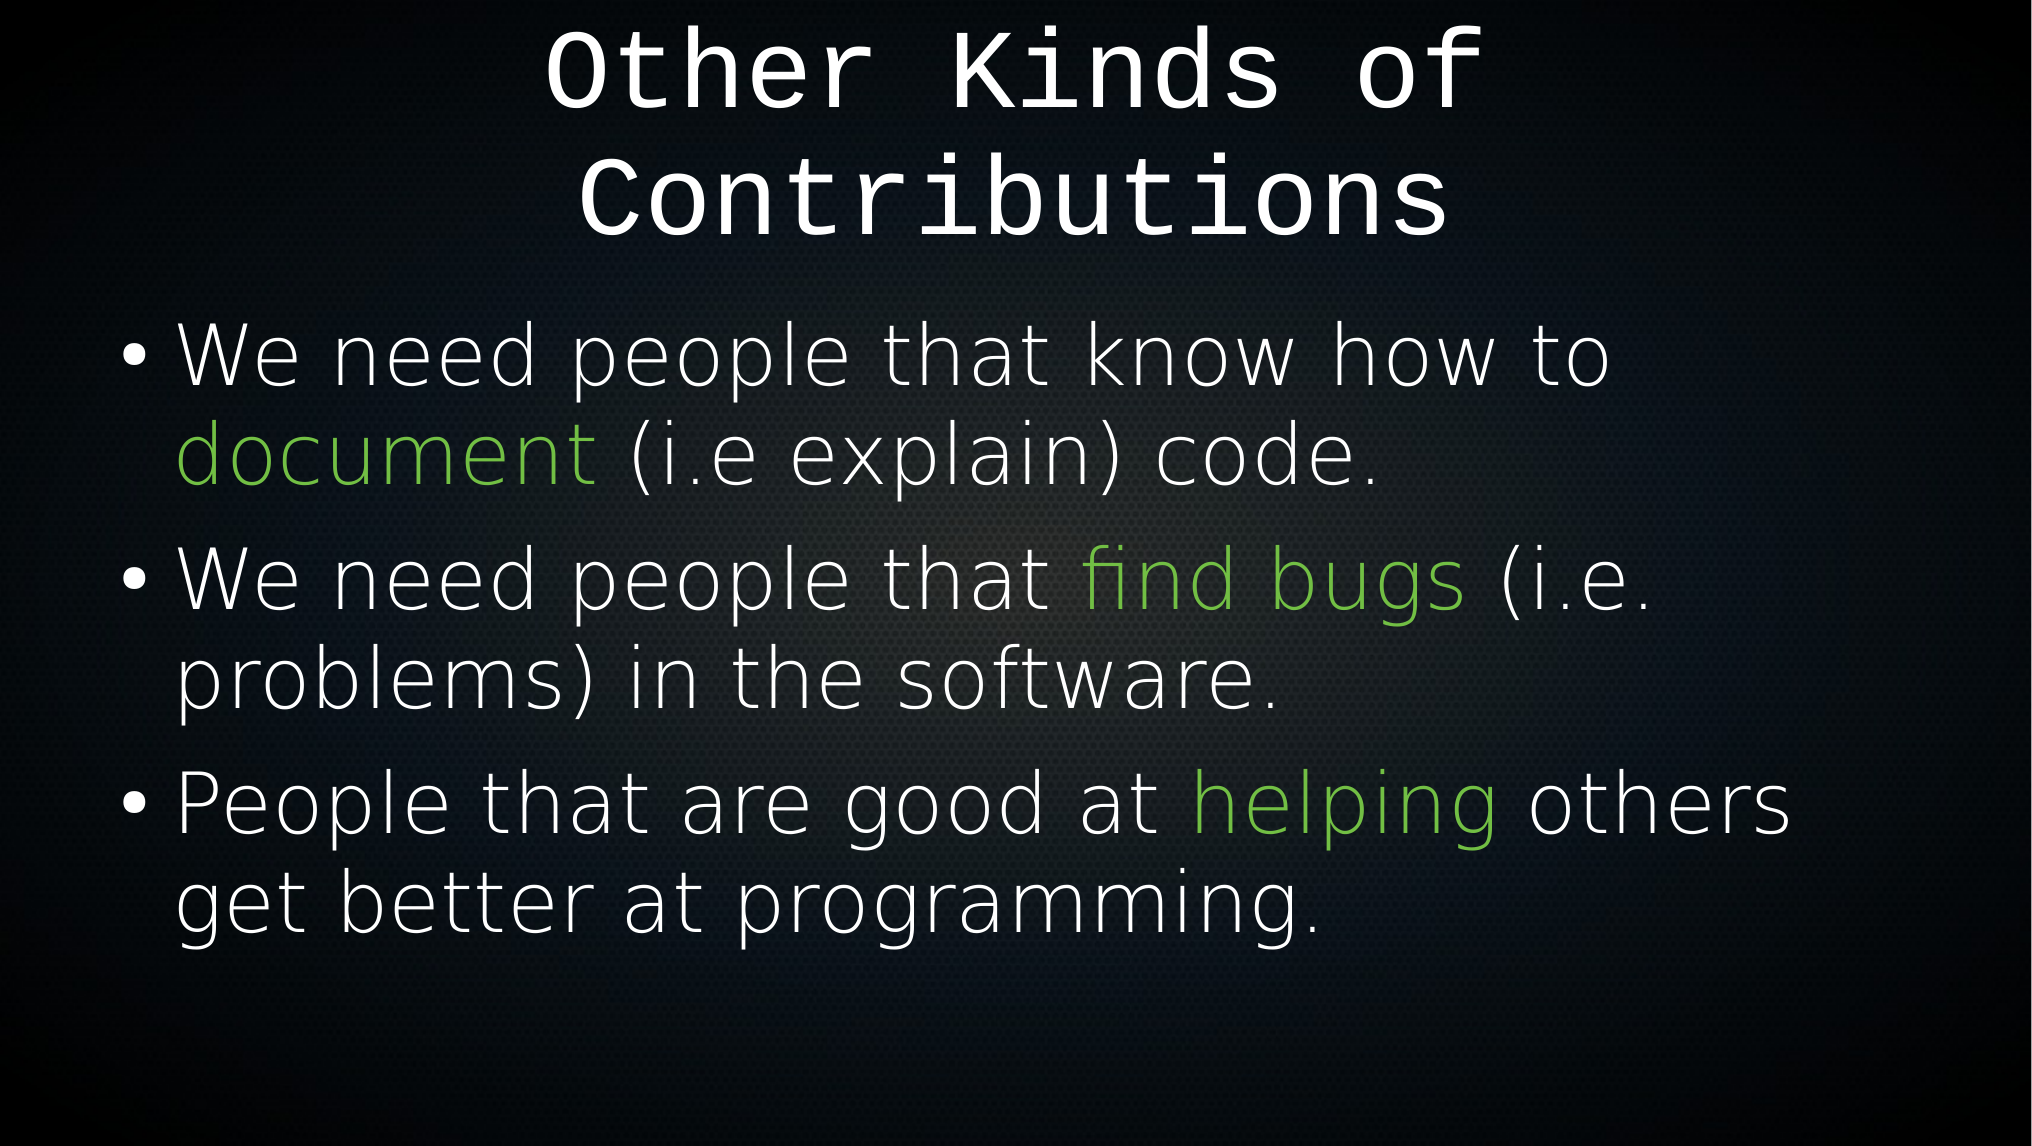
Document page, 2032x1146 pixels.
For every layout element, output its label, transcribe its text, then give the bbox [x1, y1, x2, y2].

picture [0, 0, 2032, 1146]
list We need people that know how to document (i.e explain) code. We need people that find bugs (i.e. problems) in the software. People that are good at helping others get better at programming. [101, 307, 1890, 972]
title Other Kinds of Contributions [101, 13, 1930, 269]
